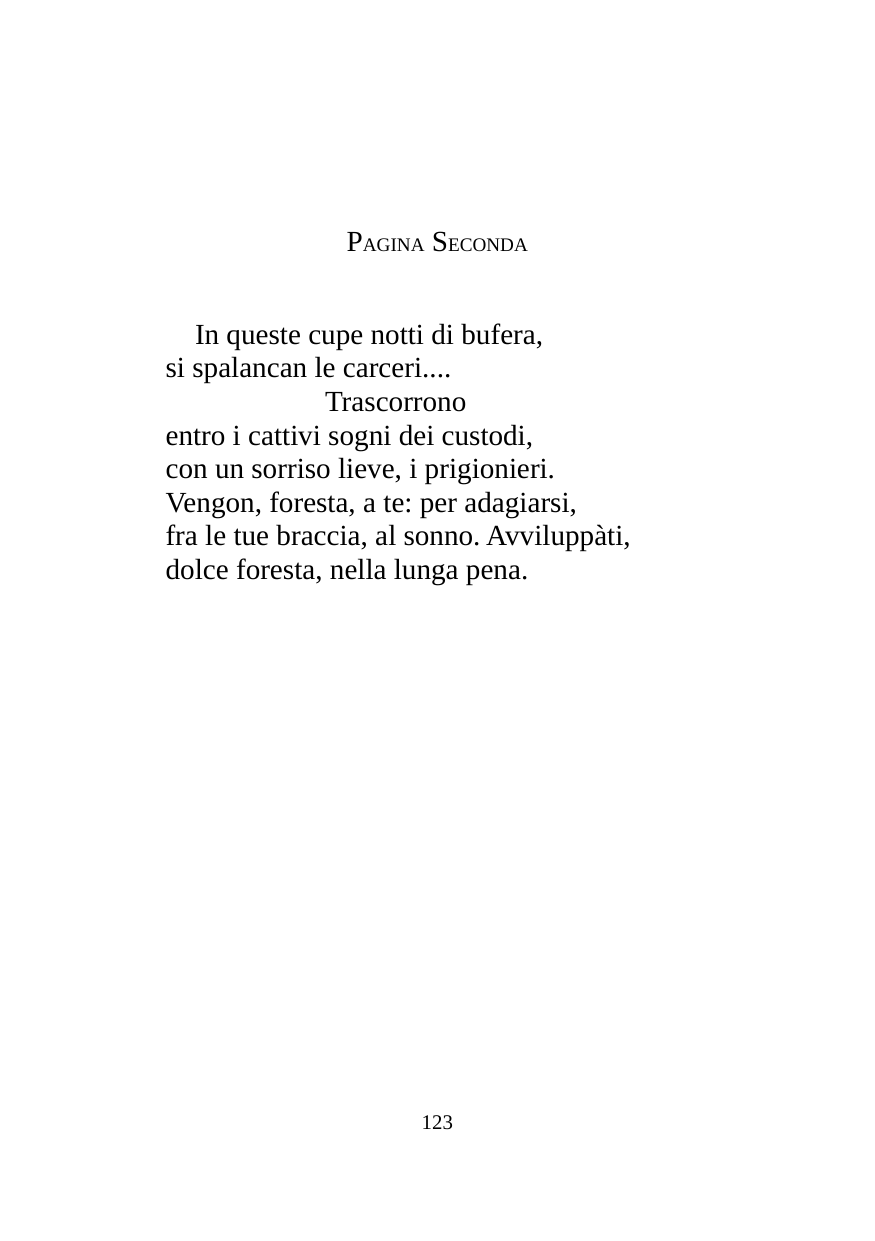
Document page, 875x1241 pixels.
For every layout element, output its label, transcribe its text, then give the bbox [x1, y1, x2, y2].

text In queste cupe notti di bufera, si spalancan le carceri.... [165, 317, 768, 384]
subtitle Pagina Seconda [106, 224, 768, 258]
text Trascorrono entro i cattivi sogni dei custodi, con un sorriso lieve, i prigionieri. Vengon, foresta, a te: per adagiarsi, fra le tue braccia, al sonno. Avviluppàti, dolce foresta, nella lunga pena. [165, 384, 768, 585]
